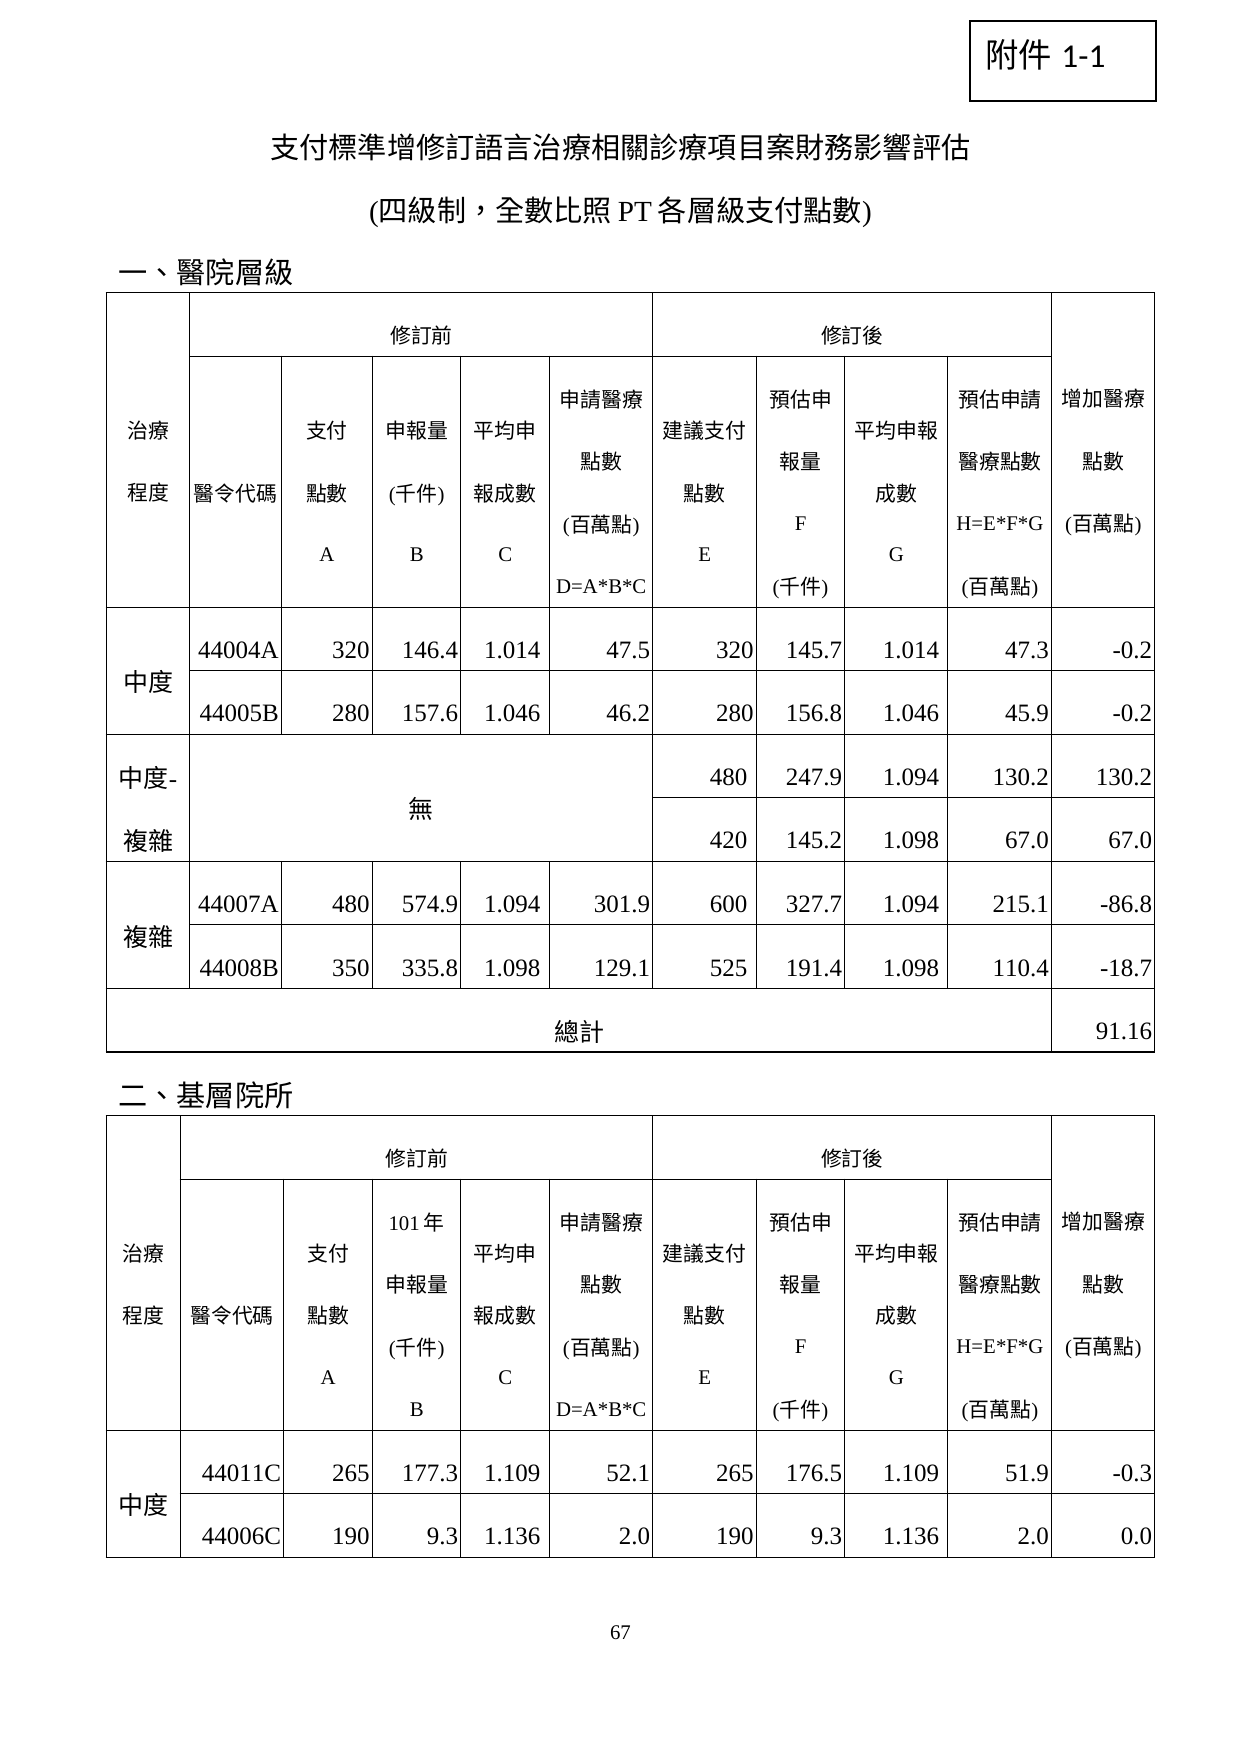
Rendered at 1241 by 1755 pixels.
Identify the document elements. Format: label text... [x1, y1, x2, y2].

table_cell 44006C [181, 1494, 283, 1557]
table_cell 1.094 [845, 735, 947, 797]
table_cell 支付 點數 A [284, 1180, 372, 1429]
table_cell 280 [653, 671, 756, 734]
table_cell 52.1 [550, 1431, 652, 1493]
table_cell 190 [284, 1494, 372, 1557]
table_cell 1.098 [461, 925, 549, 988]
table_cell 醫令代碼 [190, 357, 281, 607]
table_cell 265 [284, 1431, 372, 1493]
table_cell 67.0 [1052, 798, 1154, 861]
table_cell 總計 [107, 989, 1051, 1051]
table_cell 146.4 [373, 608, 460, 670]
table_cell 600 [653, 862, 756, 924]
table_cell 145.7 [757, 608, 844, 670]
table_header 修訂前 [181, 1116, 652, 1178]
table_cell 醫令代碼 [181, 1180, 283, 1429]
table_cell 1.098 [845, 925, 947, 988]
table_cell 265 [653, 1431, 756, 1493]
table_cell 574.9 [373, 862, 460, 924]
table_cell 215.1 [948, 862, 1051, 924]
text 一、醫院層級 [118, 229, 1122, 292]
table_cell 1.014 [461, 608, 549, 670]
table_cell 67.0 [948, 798, 1051, 861]
table_header 修訂後 [653, 293, 1051, 356]
table_cell 申請醫療點數 (百萬點) D=A*B*C [550, 357, 652, 607]
table_cell 1.046 [845, 671, 947, 734]
table_cell 平均申報成數 G [845, 1180, 947, 1429]
table_header 增加醫療點數 (百萬點) [1052, 1116, 1154, 1429]
table_cell 複雜 [107, 862, 189, 988]
table_header 治療 程度 [107, 1116, 180, 1429]
table_cell -86.8 [1052, 862, 1154, 924]
table_cell 525 [653, 925, 756, 988]
table_cell 2.0 [550, 1494, 652, 1557]
table_header 修訂前 [190, 293, 652, 356]
table_cell 110.4 [948, 925, 1051, 988]
table_cell 46.2 [550, 671, 652, 734]
table_cell 預估申報量 F (千件) [757, 1180, 844, 1429]
table_cell 44008B [190, 925, 281, 988]
table_cell 預估申請醫療點數 H=E*F*G (百萬點) [948, 357, 1051, 607]
table_cell 130.2 [1052, 735, 1154, 797]
table_cell 129.1 [550, 925, 652, 988]
table_cell 47.5 [550, 608, 652, 670]
table_cell 1.109 [845, 1431, 947, 1493]
table_cell 44005B [190, 671, 281, 734]
table_cell 1.014 [845, 608, 947, 670]
table_cell 101年 申報量 (千件) B [373, 1180, 460, 1429]
table_cell 中度 [107, 1431, 180, 1557]
table_cell 45.9 [948, 671, 1051, 734]
text 二、基層院所 [118, 1053, 1122, 1115]
table_cell -0.2 [1052, 671, 1154, 734]
table_cell 156.8 [757, 671, 844, 734]
table_cell 335.8 [373, 925, 460, 988]
table_cell 平均申報成數 C [461, 1180, 549, 1429]
table_cell 1.094 [461, 862, 549, 924]
table_cell 44011C [181, 1431, 283, 1493]
table_header 治療 程度 [107, 293, 189, 607]
text (四級制，全數比照PT各層級支付點數) [118, 167, 1122, 229]
table_cell -0.3 [1052, 1431, 1154, 1493]
table_cell 1.136 [845, 1494, 947, 1557]
table_cell 中度-複雜 [107, 735, 189, 861]
table_cell 190 [653, 1494, 756, 1557]
table_cell 320 [282, 608, 372, 670]
table_cell 44007A [190, 862, 281, 924]
table_cell 預估申報量 F (千件) [757, 357, 844, 607]
text 支付標準增修訂語言治療相關診療項目案財務影響評估 [118, 104, 1122, 167]
table_cell 1.136 [461, 1494, 549, 1557]
table_cell 320 [653, 608, 756, 670]
table_cell 9.3 [373, 1494, 460, 1557]
table_cell 2.0 [948, 1494, 1051, 1557]
table_cell 中度 [107, 608, 189, 734]
table_cell 44004A [190, 608, 281, 670]
table_cell 51.9 [948, 1431, 1051, 1493]
table_cell 157.6 [373, 671, 460, 734]
table_cell 1.094 [845, 862, 947, 924]
table_cell 9.3 [757, 1494, 844, 1557]
table_cell 無 [190, 735, 652, 861]
table_cell 247.9 [757, 735, 844, 797]
table_cell 支付 點數 A [282, 357, 372, 607]
table_cell 1.046 [461, 671, 549, 734]
table_cell 申報量 (千件) B [373, 357, 460, 607]
table_cell 建議支付點數 E [653, 1180, 756, 1429]
table_cell 130.2 [948, 735, 1051, 797]
table_cell 0.0 [1052, 1494, 1154, 1557]
table_cell 平均申報成數 G [845, 357, 947, 607]
table_cell 145.2 [757, 798, 844, 861]
table_cell 480 [282, 862, 372, 924]
table_cell 91.16 [1052, 989, 1154, 1051]
table_cell 280 [282, 671, 372, 734]
table_header 增加醫療點數 (百萬點) [1052, 293, 1154, 607]
table_cell 1.098 [845, 798, 947, 861]
table_cell 480 [653, 735, 756, 797]
table_cell 申請醫療點數 (百萬點) D=A*B*C [550, 1180, 652, 1429]
table_cell 預估申請醫療點數 H=E*F*G (百萬點) [948, 1180, 1051, 1429]
table_cell 420 [653, 798, 756, 861]
table_cell 301.9 [550, 862, 652, 924]
table_cell 350 [282, 925, 372, 988]
table_cell 327.7 [757, 862, 844, 924]
table_header 修訂後 [653, 1116, 1051, 1178]
table_cell -18.7 [1052, 925, 1154, 988]
table_cell -0.2 [1052, 608, 1154, 670]
table_cell 建議支付點數 E [653, 357, 756, 607]
table_cell 176.5 [757, 1431, 844, 1493]
table_cell 47.3 [948, 608, 1051, 670]
table_cell 177.3 [373, 1431, 460, 1493]
table_cell 191.4 [757, 925, 844, 988]
table_cell 1.109 [461, 1431, 549, 1493]
table_cell 平均申報成數 C [461, 357, 549, 607]
